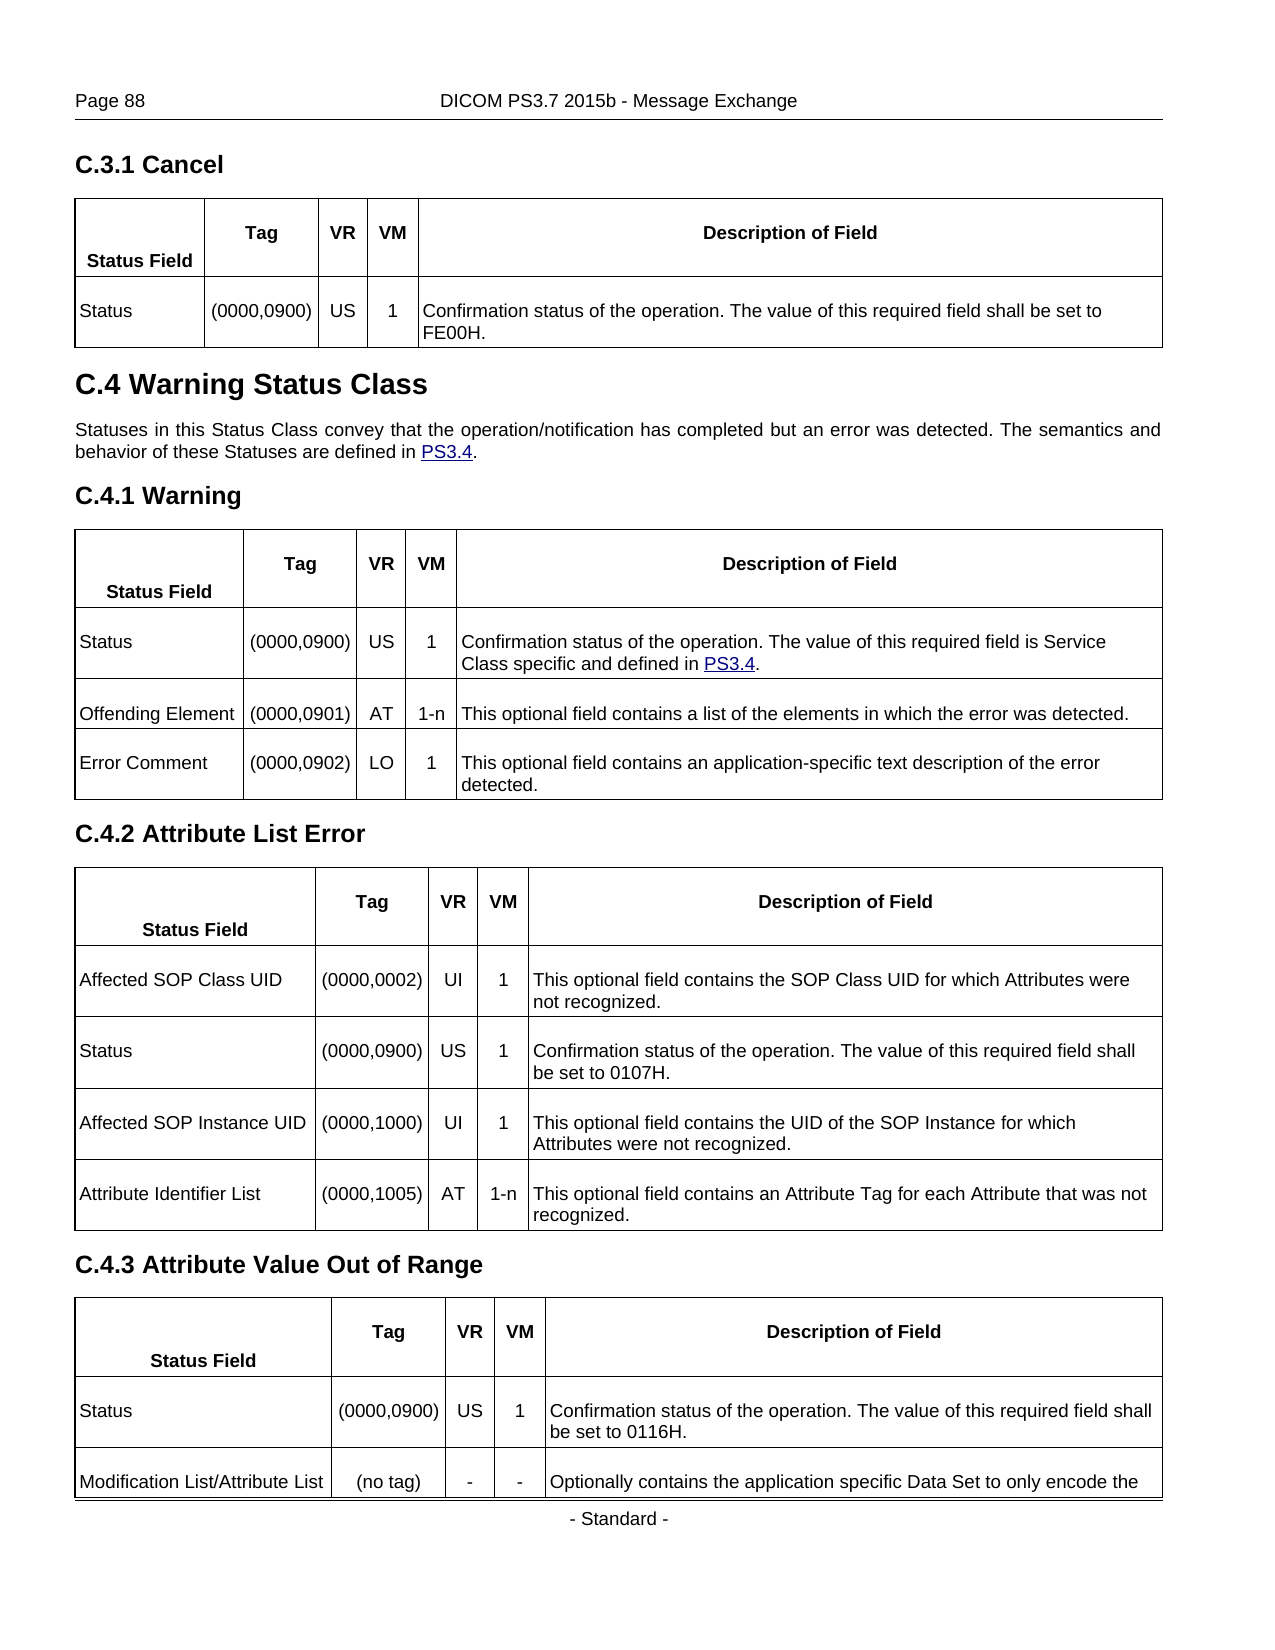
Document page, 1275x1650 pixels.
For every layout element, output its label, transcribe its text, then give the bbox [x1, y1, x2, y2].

table_cell 1 [478, 946, 528, 1016]
table_cell Confirmation status of the operation. The value of this required field is Service Class specific and defined in PS3.4. [457, 608, 1162, 678]
table_header VR [357, 530, 405, 607]
table_header Description of Field [546, 1298, 1162, 1376]
table_cell US [429, 1017, 477, 1087]
table_cell Offending Element [76, 679, 243, 728]
table_cell (0000,0002) [316, 946, 428, 1016]
table_header VM [495, 1298, 545, 1376]
table_cell Confirmation status of the operation. The value of this required field shall be set to 0107H. [529, 1017, 1162, 1087]
table_cell US [446, 1377, 494, 1447]
table_cell Confirmation status of the operation. The value of this required field shall be set to 0116H. [546, 1377, 1162, 1447]
table_cell 1-n [478, 1160, 528, 1230]
table_cell LO [357, 729, 405, 799]
table_cell 1 [478, 1089, 528, 1159]
table_header VM [478, 868, 528, 945]
table_cell (0000,1005) [316, 1160, 428, 1230]
table_cell 1 [406, 729, 456, 799]
table_cell (0000,0900) [205, 277, 318, 347]
table_cell US [357, 608, 405, 678]
text C.3.1 Cancel [75, 150, 1162, 179]
table_cell Optionally contains the application specific Data Set to only encode the [546, 1448, 1162, 1497]
table_cell This optional field contains an Attribute Tag for each Attribute that was not recognized. [529, 1160, 1162, 1230]
table_header Status Field [76, 868, 315, 945]
table_header Tag [332, 1298, 445, 1376]
table_cell 1 [368, 277, 418, 347]
table_header Description of Field [529, 868, 1162, 945]
table_cell This optional field contains an application-specific text description of the error detected. [457, 729, 1162, 799]
table_cell Status [76, 1017, 315, 1087]
text C.4.1 Warning [75, 481, 1162, 510]
table_cell 1 [406, 608, 456, 678]
table_cell (0000,0900) [316, 1017, 428, 1087]
table_header VR [319, 199, 367, 276]
table_cell (0000,0900) [244, 608, 356, 678]
table_cell (no tag) [332, 1448, 445, 1497]
table_header VR [446, 1298, 494, 1376]
text C.4 Warning Status Class [75, 367, 1162, 401]
table_cell 1-n [406, 679, 456, 728]
table_cell Status [76, 277, 204, 347]
table_cell Status [76, 1377, 331, 1447]
table_cell - [495, 1448, 545, 1497]
table_cell 1 [478, 1017, 528, 1087]
table_cell AT [357, 679, 405, 728]
table_header Description of Field [457, 530, 1162, 607]
table_cell (0000,1000) [316, 1089, 428, 1159]
table_cell Modification List/Attribute List [76, 1448, 331, 1497]
table_cell Affected SOP Class UID [76, 946, 315, 1016]
table_cell UI [429, 1089, 477, 1159]
table_cell (0000,0902) [244, 729, 356, 799]
text Statuses in this Status Class convey that the operation/notification has completed but an error was detected. The semantics and behavior of these Statuses are defined in PS3.4. [75, 419, 1162, 462]
table_cell Affected SOP Instance UID [76, 1089, 315, 1159]
table_header Status Field [76, 199, 204, 276]
table_header Description of Field [419, 199, 1162, 276]
table_header VM [368, 199, 418, 276]
table_header Tag [244, 530, 356, 607]
table_cell (0000,0900) [332, 1377, 445, 1447]
table_cell UI [429, 946, 477, 1016]
table_cell This optional field contains a list of the elements in which the error was detected. [457, 679, 1162, 728]
text C.4.3 Attribute Value Out of Range [75, 1250, 1162, 1278]
table_header Status Field [76, 1298, 331, 1376]
table_cell US [319, 277, 367, 347]
table_header VR [429, 868, 477, 945]
table_cell 1 [495, 1377, 545, 1447]
table_header Tag [316, 868, 428, 945]
table_cell Attribute Identifier List [76, 1160, 315, 1230]
table_cell This optional field contains the SOP Class UID for which Attributes were not recognized. [529, 946, 1162, 1016]
table_cell This optional field contains the UID of the SOP Instance for which Attributes were not recognized. [529, 1089, 1162, 1159]
table_header Tag [205, 199, 318, 276]
table_header VM [406, 530, 456, 607]
table_cell Confirmation status of the operation. The value of this required field shall be set to FE00H. [419, 277, 1162, 347]
table_header Status Field [76, 530, 243, 607]
text C.4.2 Attribute List Error [75, 819, 1162, 848]
table_cell Status [76, 608, 243, 678]
table_cell - [446, 1448, 494, 1497]
table_cell (0000,0901) [244, 679, 356, 728]
table_cell AT [429, 1160, 477, 1230]
table_cell Error Comment [76, 729, 243, 799]
